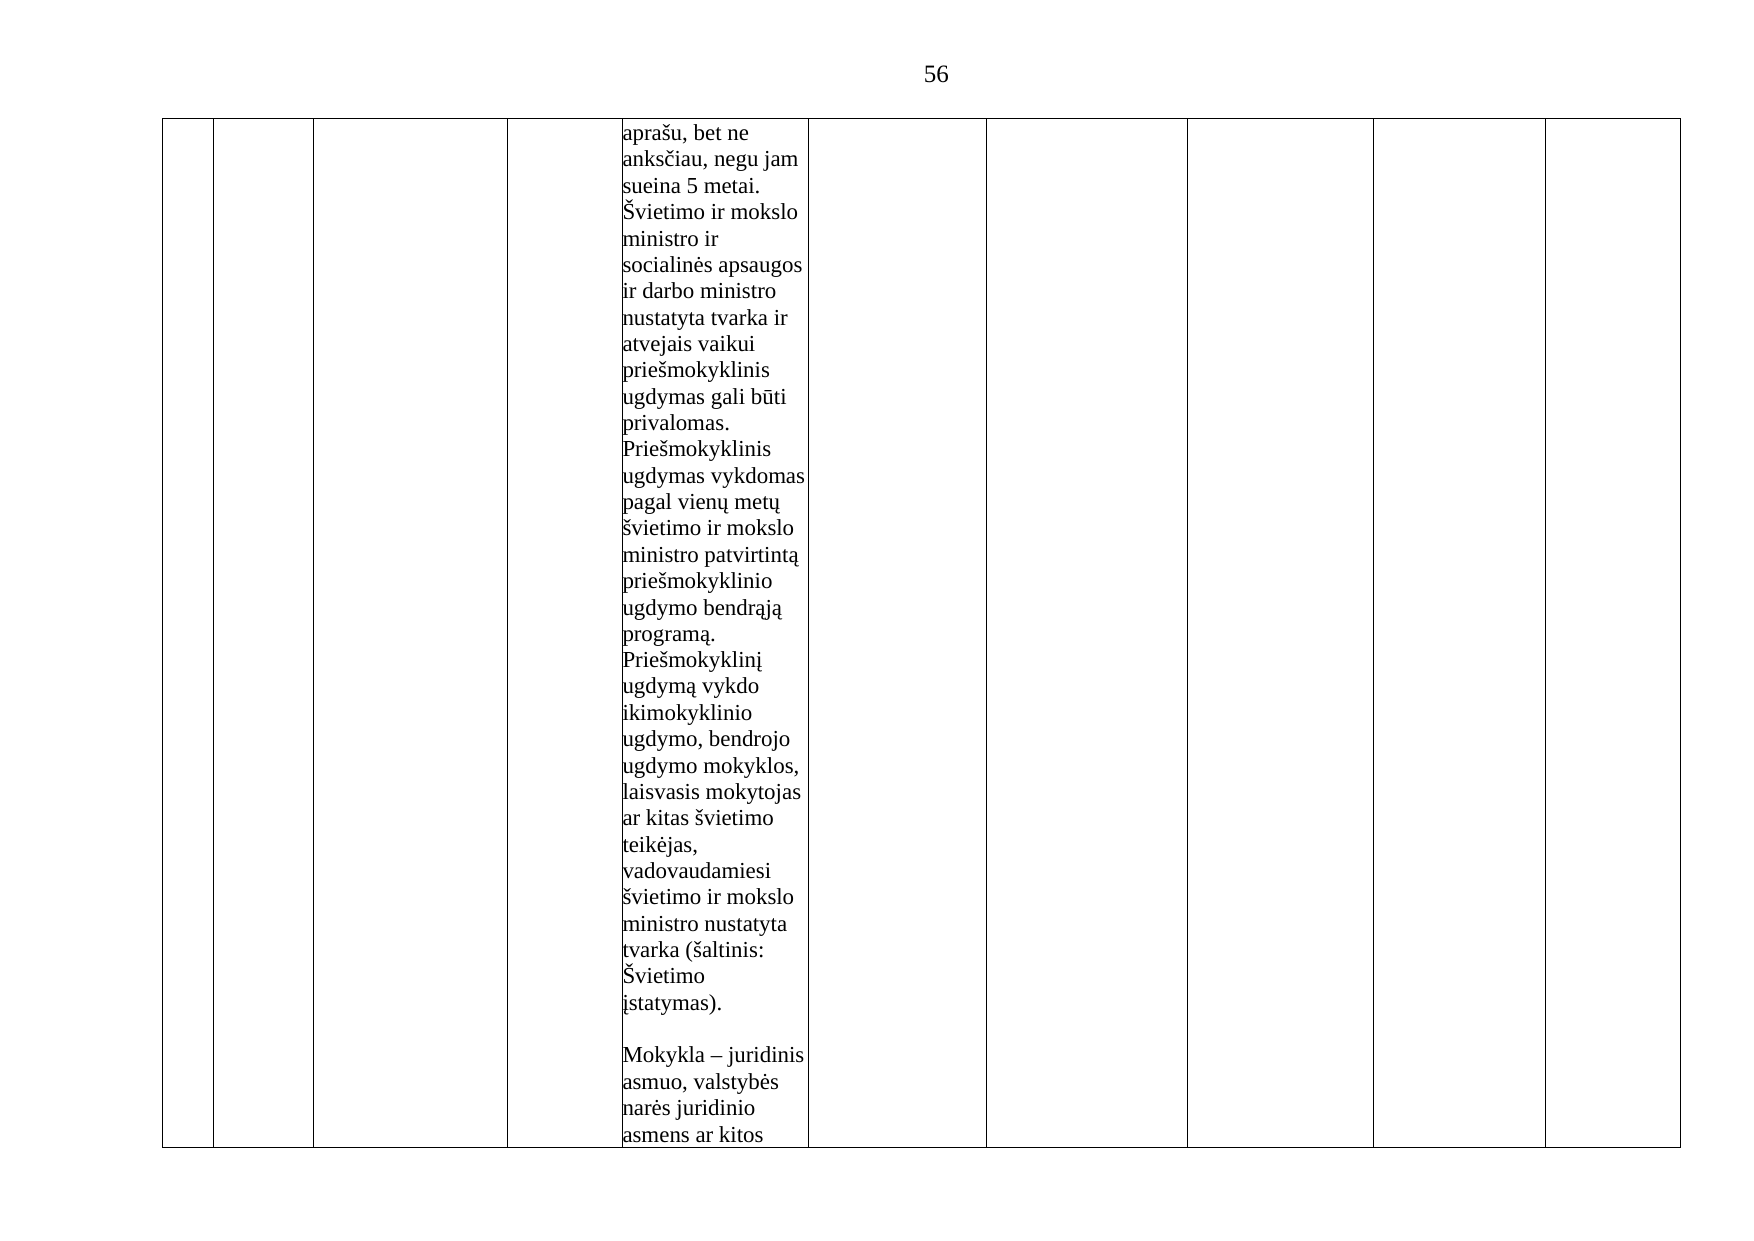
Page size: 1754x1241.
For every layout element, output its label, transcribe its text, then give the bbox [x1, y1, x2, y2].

table_cell [163, 119, 213, 1147]
table_cell [1546, 119, 1680, 1147]
table_cell [1374, 119, 1545, 1147]
table_cell [1188, 119, 1373, 1147]
table_cell aprašu, bet ne anksčiau, negu jam sueina 5 metai. Švietimo ir mokslo ministro ir socialinės apsaugos ir darbo ministro nustatyta tvarka ir atvejais vaikui priešmokyklinis ugdymas gali būti privalomas. Priešmokyklinis ugdymas vykdomas pagal vienų metų švietimo ir mokslo ministro patvirtintą priešmokyklinio ugdymo bendrąją programą. Priešmokyklinį ugdymą vykdo ikimokyklinio ugdymo, bendrojo ugdymo mokyklos, laisvasis mokytojas ar kitas švietimo teikėjas, vadovaudamiesi švietimo ir mokslo ministro nustatyta tvarka (šaltinis: Švietimo įstatymas). Mokykla – juridinis asmuo, valstybės narės juridinio asmens ar kitos [623, 119, 808, 1147]
table_cell [314, 119, 507, 1147]
table_cell [214, 119, 313, 1147]
table_cell [508, 119, 622, 1147]
table_cell [809, 119, 986, 1147]
table_cell [987, 119, 1187, 1147]
